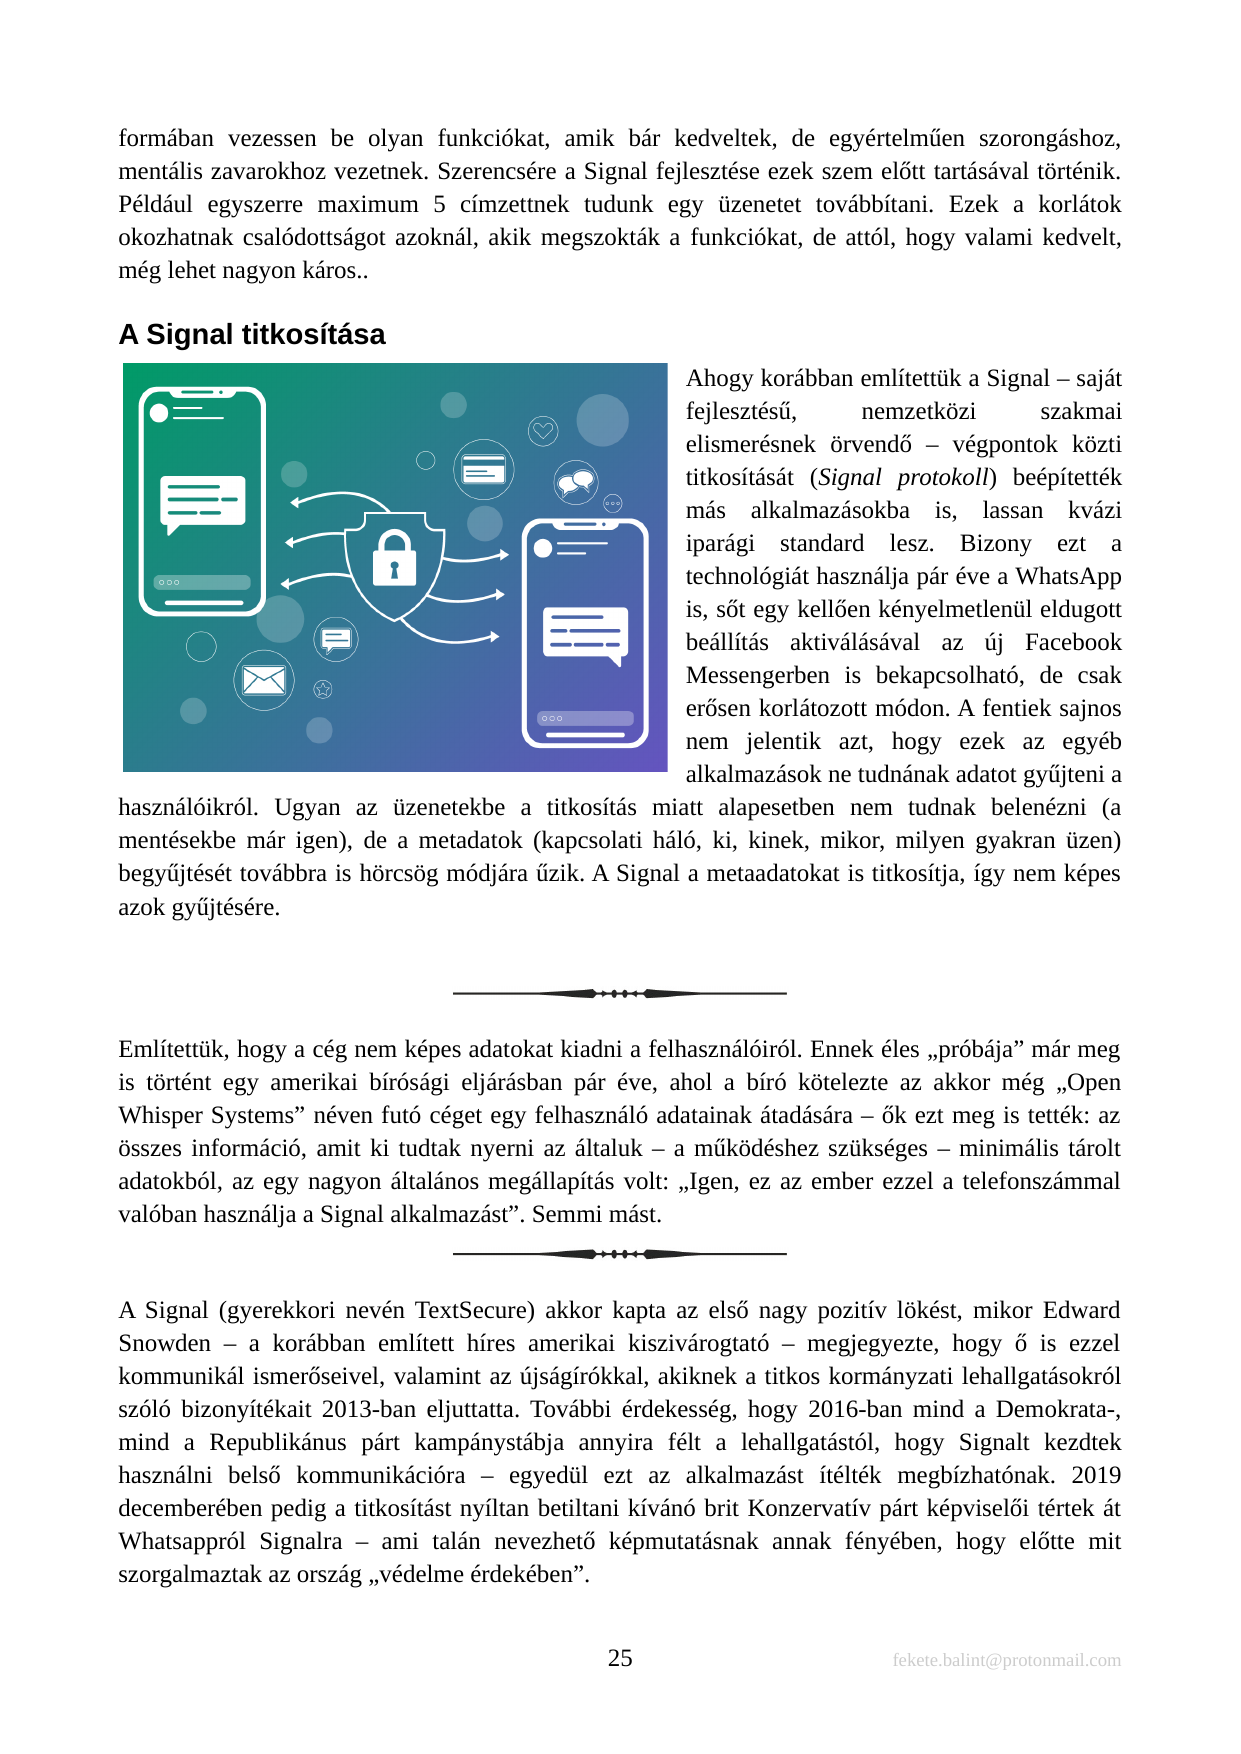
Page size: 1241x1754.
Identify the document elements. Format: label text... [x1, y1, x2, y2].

text formában vezessen be olyan funkciókat, amik bár kedveltek, de egyértelműen szorongáshoz, mentális zavarokhoz vezetnek. Szerencsére a Signal fejlesztése ezek szem előtt tartásával történik. Például egyszerre maximum 5 címzettnek tudunk egy üzenetet továbbítani. Ezek a korlátok okozhatnak csalódottságot azoknál, akik megszokták a funkciókat, de attól, hogy valami kedvelt, még lehet nagyon káros.. [118, 123, 1122, 284]
subtitle A Signal titkosítása [118, 317, 1122, 351]
picture [123, 363, 668, 772]
text Említettük, hogy a cég nem képes adatokat kiadni a felhasználóiról. Ennek éles „próbája” már meg is történt egy amerikai bírósági eljárásban pár éve, ahol a bíró kötelezte az akkor még „Open Whisper Systems” néven futó céget egy felhasználó adatainak átadására – ők ezt meg is tették: az összes információ, amit ki tudtak nyerni az általuk – a működéshez szükséges – minimális tárolt adatokból, az egy nagyon általános megállapítás volt: „Igen, ez az ember ezzel a telefonszámmal valóban használja a Signal alkalmazást”. Semmi mást. [118, 1034, 1122, 1228]
text A Signal (gyerekkori nevén TextSecure) akkor kapta az első nagy pozitív lökést, mikor Edward Snowden – a korábban említett híres amerikai kiszivárogtató – megjegyezte, hogy ő is ezzel kommunikál ismerőseivel, valamint az újságírókkal, akiknek a titkos kormányzati lehallgatásokról szóló bizonyítékait 2013-ban eljuttatta. További érdekesség, hogy 2016-ban mind a Demokrata-, mind a Republikánus párt kampánystábja annyira félt a lehallgatástól, hogy Signalt kezdtek használni belső kommunikációra – egyedül ezt az alkalmazást ítélték megbízhatónak. 2019 decemberében pedig a titkosítást nyíltan betiltani kívánó brit Konzervatív párt képviselői tértek át Whatsappról Signalra – ami talán nevezhető képmutatásnak annak fényében, hogy előtte mit szorgalmaztak az ország „védelme érdekében”. [118, 1295, 1122, 1588]
text Ahogy korábban említettük a Signal – saját fejlesztésű, nemzetközi szakmai elismerésnek örvendő – végpontok közti titkosítását (Signal protokoll) beépítették más alkalmazásokba is, lassan kvázi iparági standard lesz. Bizony ezt a technológiát használja pár éve a WhatsApp is, sőt egy kellően kényelmetlenül eldugott beállítás aktiválásával az új Facebook Messengerben is bekapcsolható, de csak erősen korlátozott módon. A fentiek sajnos nem jelentik azt, hogy ezek az egyéb alkalmazások ne tudnának adatot gyűjteni a használóikról. Ugyan az üzenetekbe a titkosítás miatt alapesetben nem tudnak belenézni (a mentésekbe már igen), de a metadatok (kapcsolati háló, ki, kinek, mikor, milyen gyakran üzen) begyűjtését továbbra is hörcsög módjára űzik. A Signal a metaadatokat is titkosítja, így nem képes azok gyűjtésére. [118, 363, 1122, 920]
picture [451, 986, 789, 1000]
picture [451, 1247, 789, 1261]
